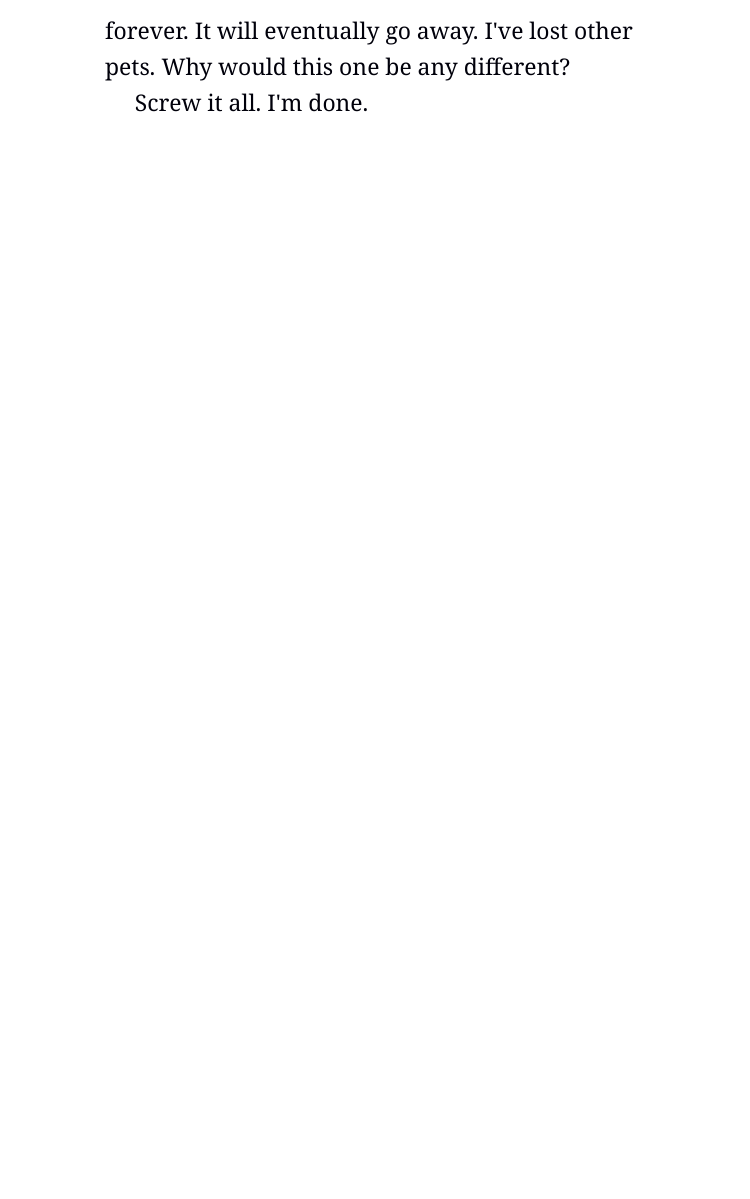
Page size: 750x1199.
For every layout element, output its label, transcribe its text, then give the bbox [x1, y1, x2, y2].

text Screw it all. I'm done. [105, 87, 645, 118]
text forever. It will eventually go away. I've lost other pets. Why would this one be any different? [105, 15, 645, 82]
